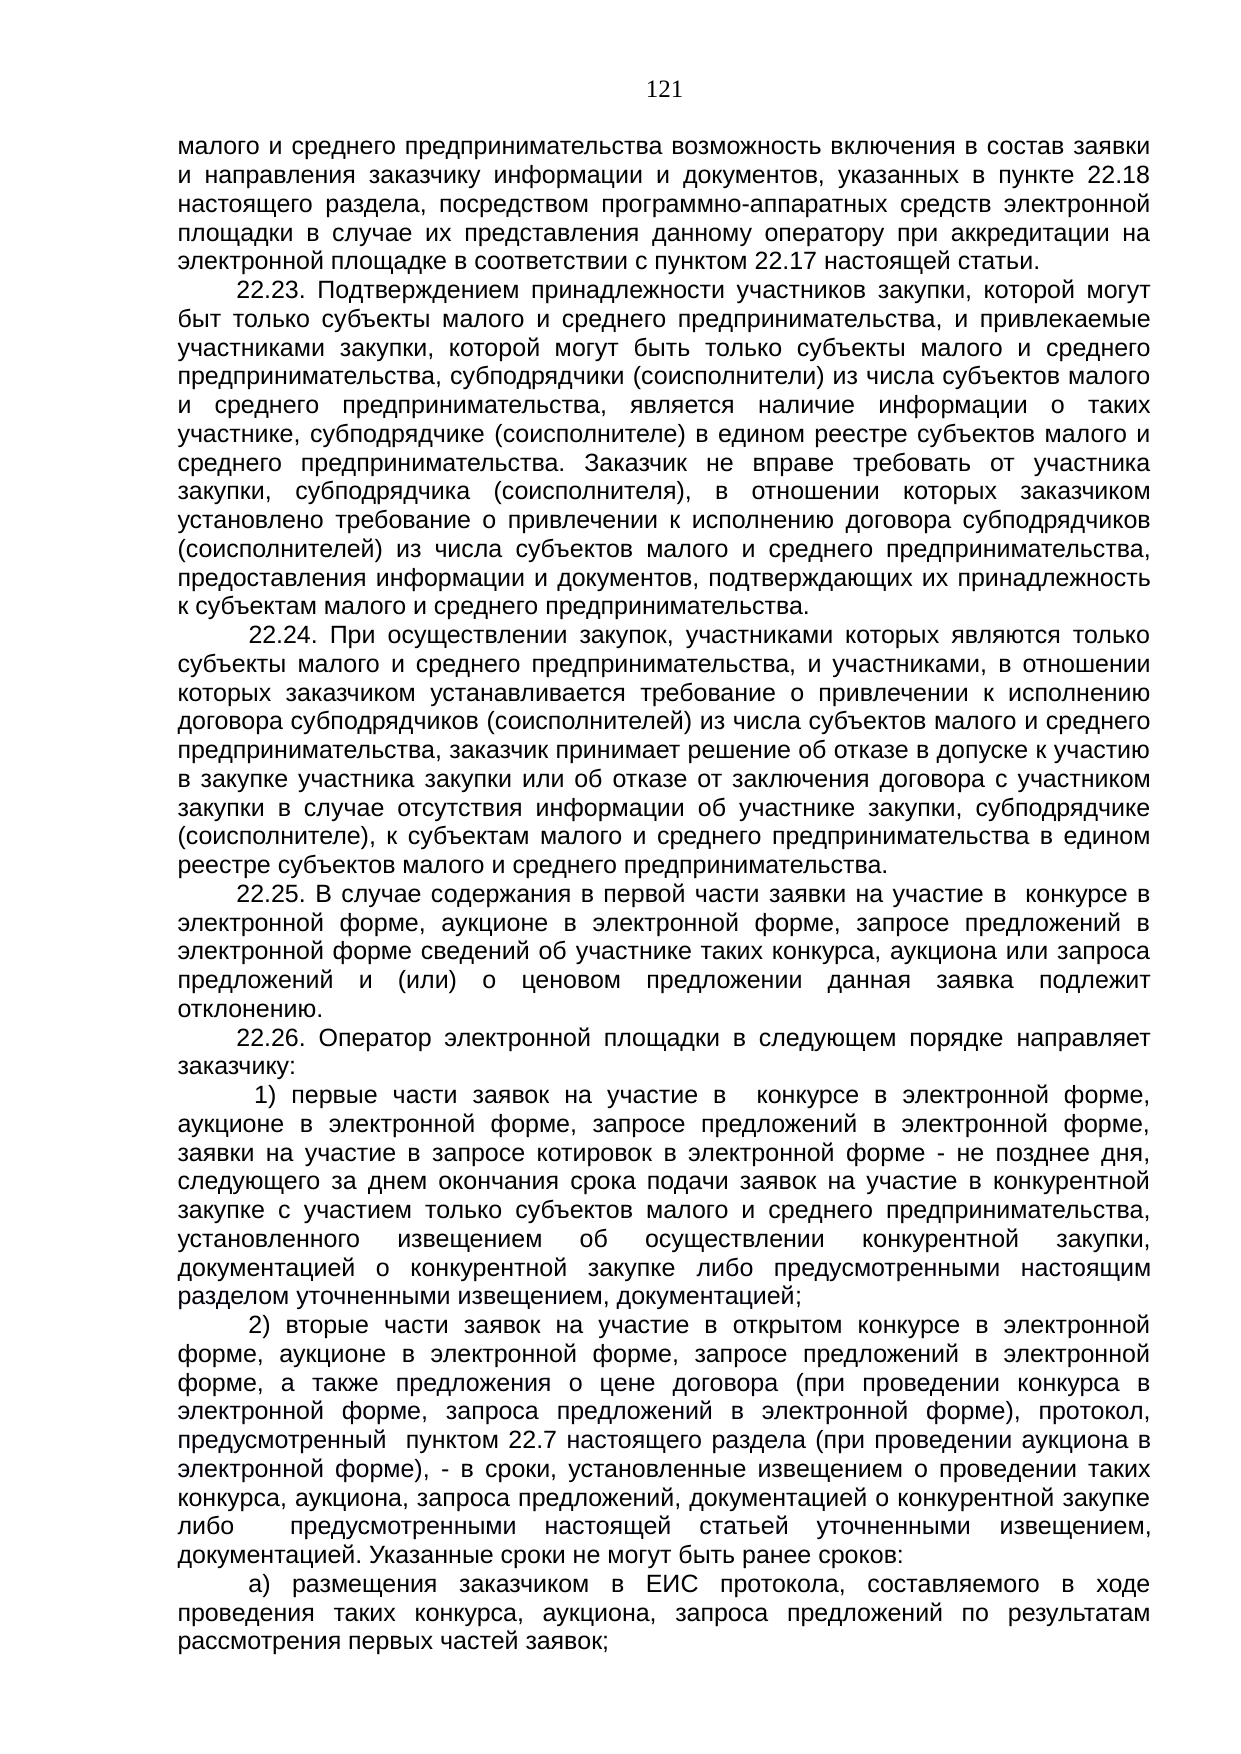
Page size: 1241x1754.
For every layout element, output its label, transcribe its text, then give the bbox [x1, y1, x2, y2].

text 1) первые части заявок на участие в конкурсе в электронной форме, аукционе в электронной форме, запросе предложений в электронной форме, заявки на участие в запросе котировок в электронной форме - не позднее дня, следующего за днем окончания срока подачи заявок на участие в конкурентной закупке с участием только субъектов малого и среднего предпринимательства, установленного извещением об осуществлении конкурентной закупки, документацией о конкурентной закупке либо предусмотренными настоящим разделом уточненными извещением, документацией; [177, 1080, 1152, 1310]
text 22.24. При осуществлении закупок, участниками которых являются только субъекты малого и среднего предпринимательства, и участниками, в отношении которых заказчиком устанавливается требование о привлечении к исполнению договора субподрядчиков (соисполнителей) из числа субъектов малого и среднего предпринимательства, заказчик принимает решение об отказе в допуске к участию в закупке участника закупки или об отказе от заключения договора с участником закупки в случае отсутствия информации об участнике закупки, субподрядчике (соисполнителе), к субъектам малого и среднего предпринимательства в едином реестре субъектов малого и среднего предпринимательства. [177, 620, 1152, 879]
text 22.23. Подтверждением принадлежности участников закупки, которой могут быт только субъекты малого и среднего предпринимательства, и привлекаемые участниками закупки, которой могут быть только субъекты малого и среднего предпринимательства, субподрядчики (соисполнители) из числа субъектов малого и среднего предпринимательства, является наличие информации о таких участнике, субподрядчике (соисполнителе) в едином реестре субъектов малого и среднего предпринимательства. Заказчик не вправе требовать от участника закупки, субподрядчика (соисполнителя), в отношении которых заказчиком установлено требование о привлечении к исполнению договора субподрядчиков (соисполнителей) из числа субъектов малого и среднего предпринимательства, предоставления информации и документов, подтверждающих их принадлежность к субъектам малого и среднего предпринимательства. [177, 275, 1152, 620]
text 2) вторые части заявок на участие в открытом конкурсе в электронной форме, аукционе в электронной форме, запросе предложений в электронной форме, а также предложения о цене договора (при проведении конкурса в электронной форме, запроса предложений в электронной форме), протокол, предусмотренный пунктом 22.7 настоящего раздела (при проведении аукциона в электронной форме), - в сроки, установленные извещением о проведении таких конкурса, аукциона, запроса предложений, документацией о конкурентной закупке либо предусмотренными настоящей статьей уточненными извещением, документацией. Указанные сроки не могут быть ранее сроков: [177, 1310, 1152, 1569]
text 22.25. В случае содержания в первой части заявки на участие в конкурсе в электронной форме, аукционе в электронной форме, запросе предложений в электронной форме сведений об участнике таких конкурса, аукциона или запроса предложений и (или) о ценовом предложении данная заявка подлежит отклонению. [177, 879, 1152, 1023]
text 22.26. Оператор электронной площадки в следующем порядке направляет заказчику: [177, 1023, 1152, 1080]
text малого и среднего предпринимательства возможность включения в состав заявки и направления заказчику информации и документов, указанных в пункте 22.18 настоящего раздела, посредством программно-аппаратных средств электронной площадки в случае их представления данному оператору при аккредитации на электронной площадке в соответствии с пунктом 22.17 настоящей статьи. [177, 131, 1152, 275]
text а) размещения заказчиком в ЕИС протокола, составляемого в ходе проведения таких конкурса, аукциона, запроса предложений по результатам рассмотрения первых частей заявок; [177, 1569, 1152, 1655]
